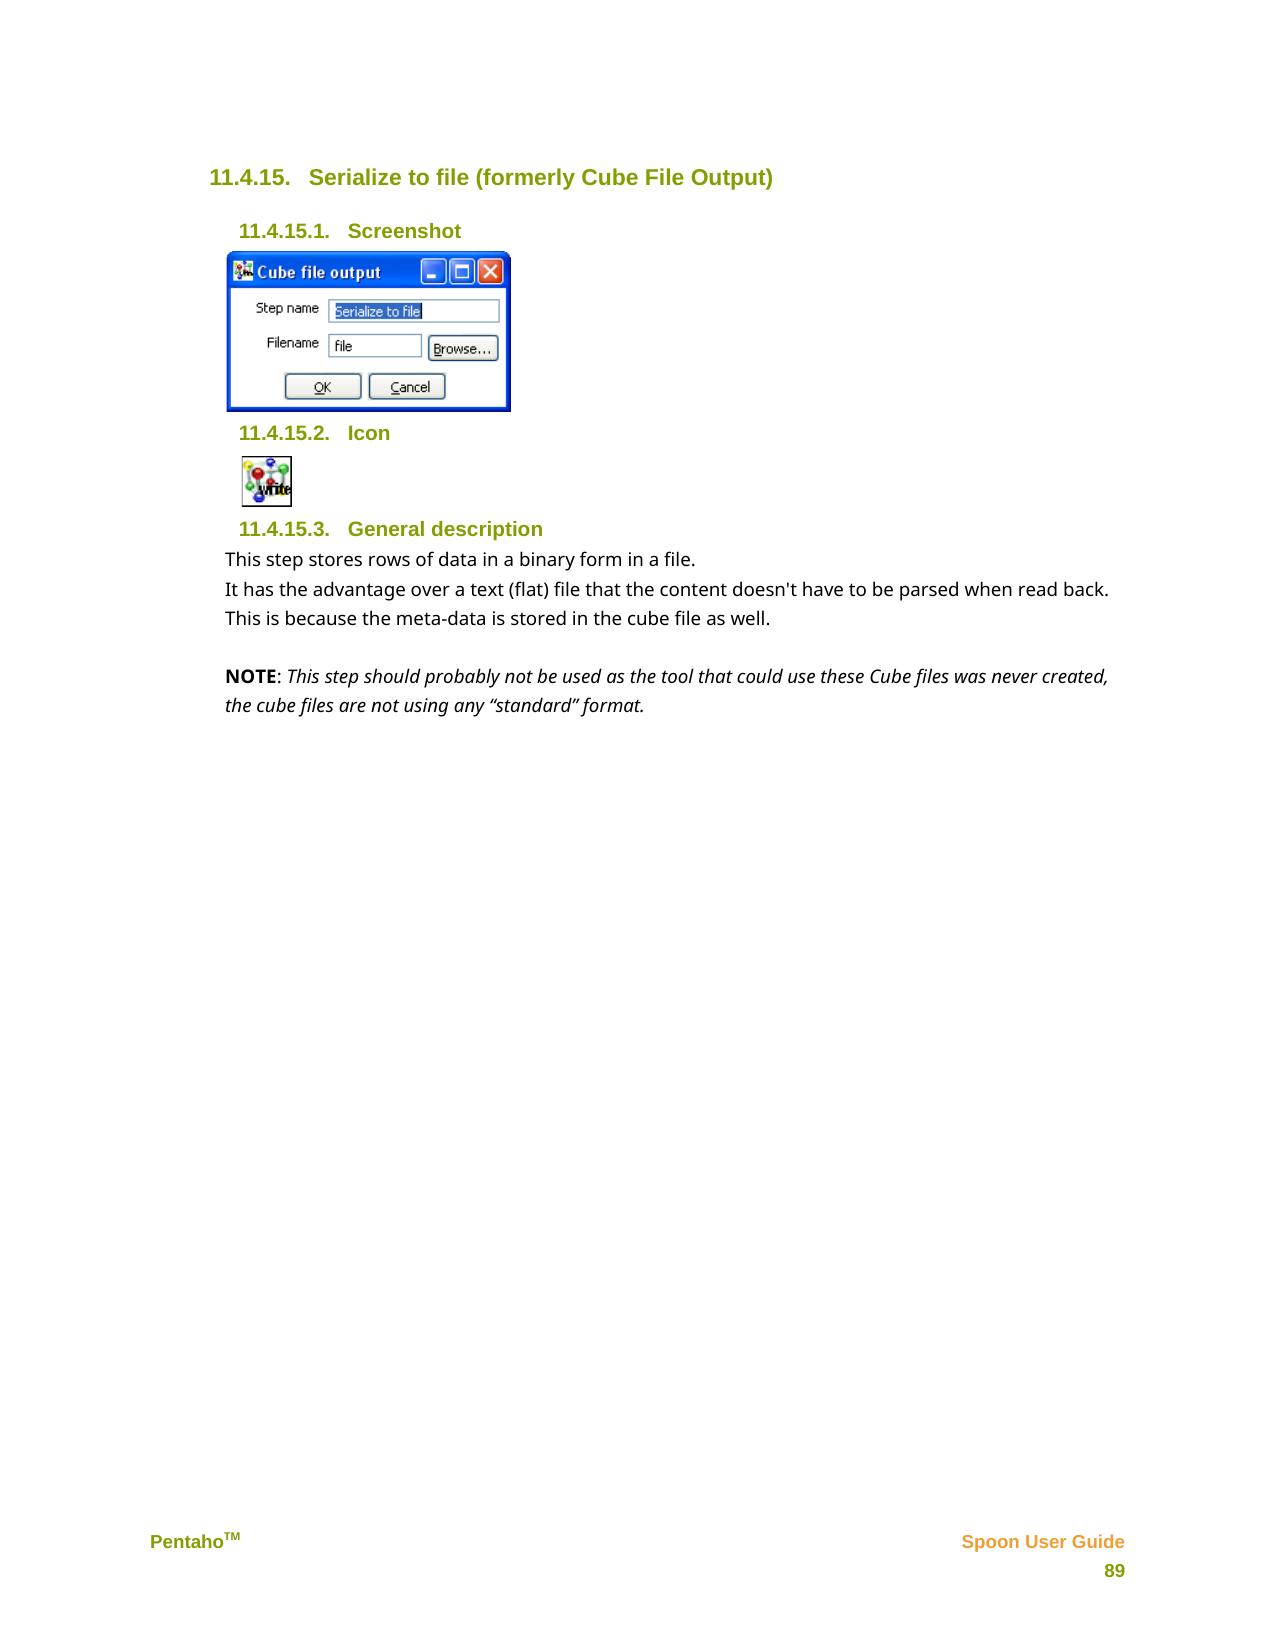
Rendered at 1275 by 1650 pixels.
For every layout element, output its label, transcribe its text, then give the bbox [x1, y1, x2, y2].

subtitle Screenshot [239, 211, 1125, 246]
picture [241, 456, 292, 507]
text It has the advantage over a text (flat) file that the content doesn't have to be parsed when read back. This is because the meta-data is stored in the cube file as well. [225, 573, 1125, 631]
subtitle Icon [225, 412, 1125, 448]
subtitle General description [239, 455, 1125, 543]
picture [226, 251, 511, 412]
text This step stores rows of data in a binary form in a file. [225, 543, 1125, 573]
subtitle Serialize to file (formerly Cube File Output) [209, 157, 1125, 192]
text NOTE: This step should probably not be used as the tool that could use these Cube files was never created, the cube files are not using any “standard” format. [225, 660, 1125, 718]
